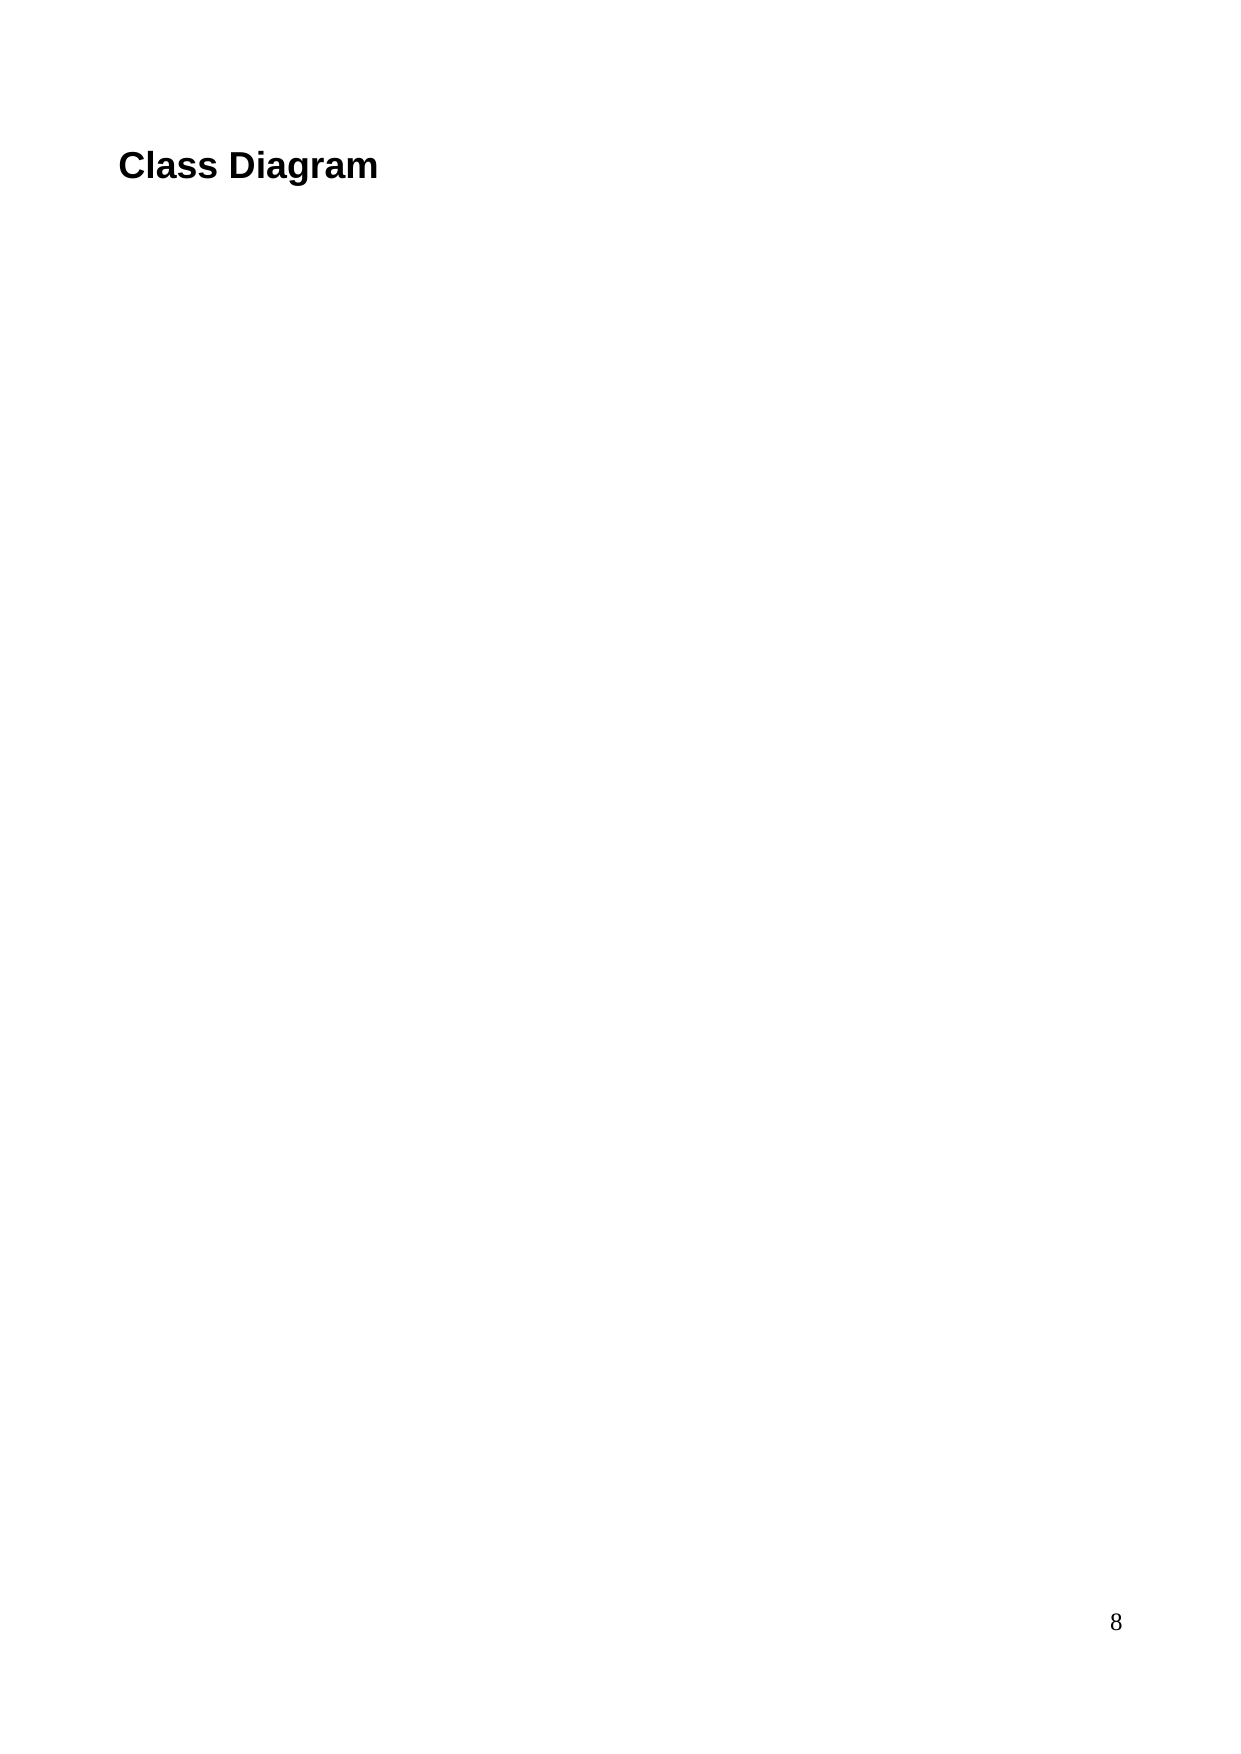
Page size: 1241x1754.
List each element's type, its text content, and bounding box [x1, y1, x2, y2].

subtitle Class Diagram [118, 143, 1122, 186]
